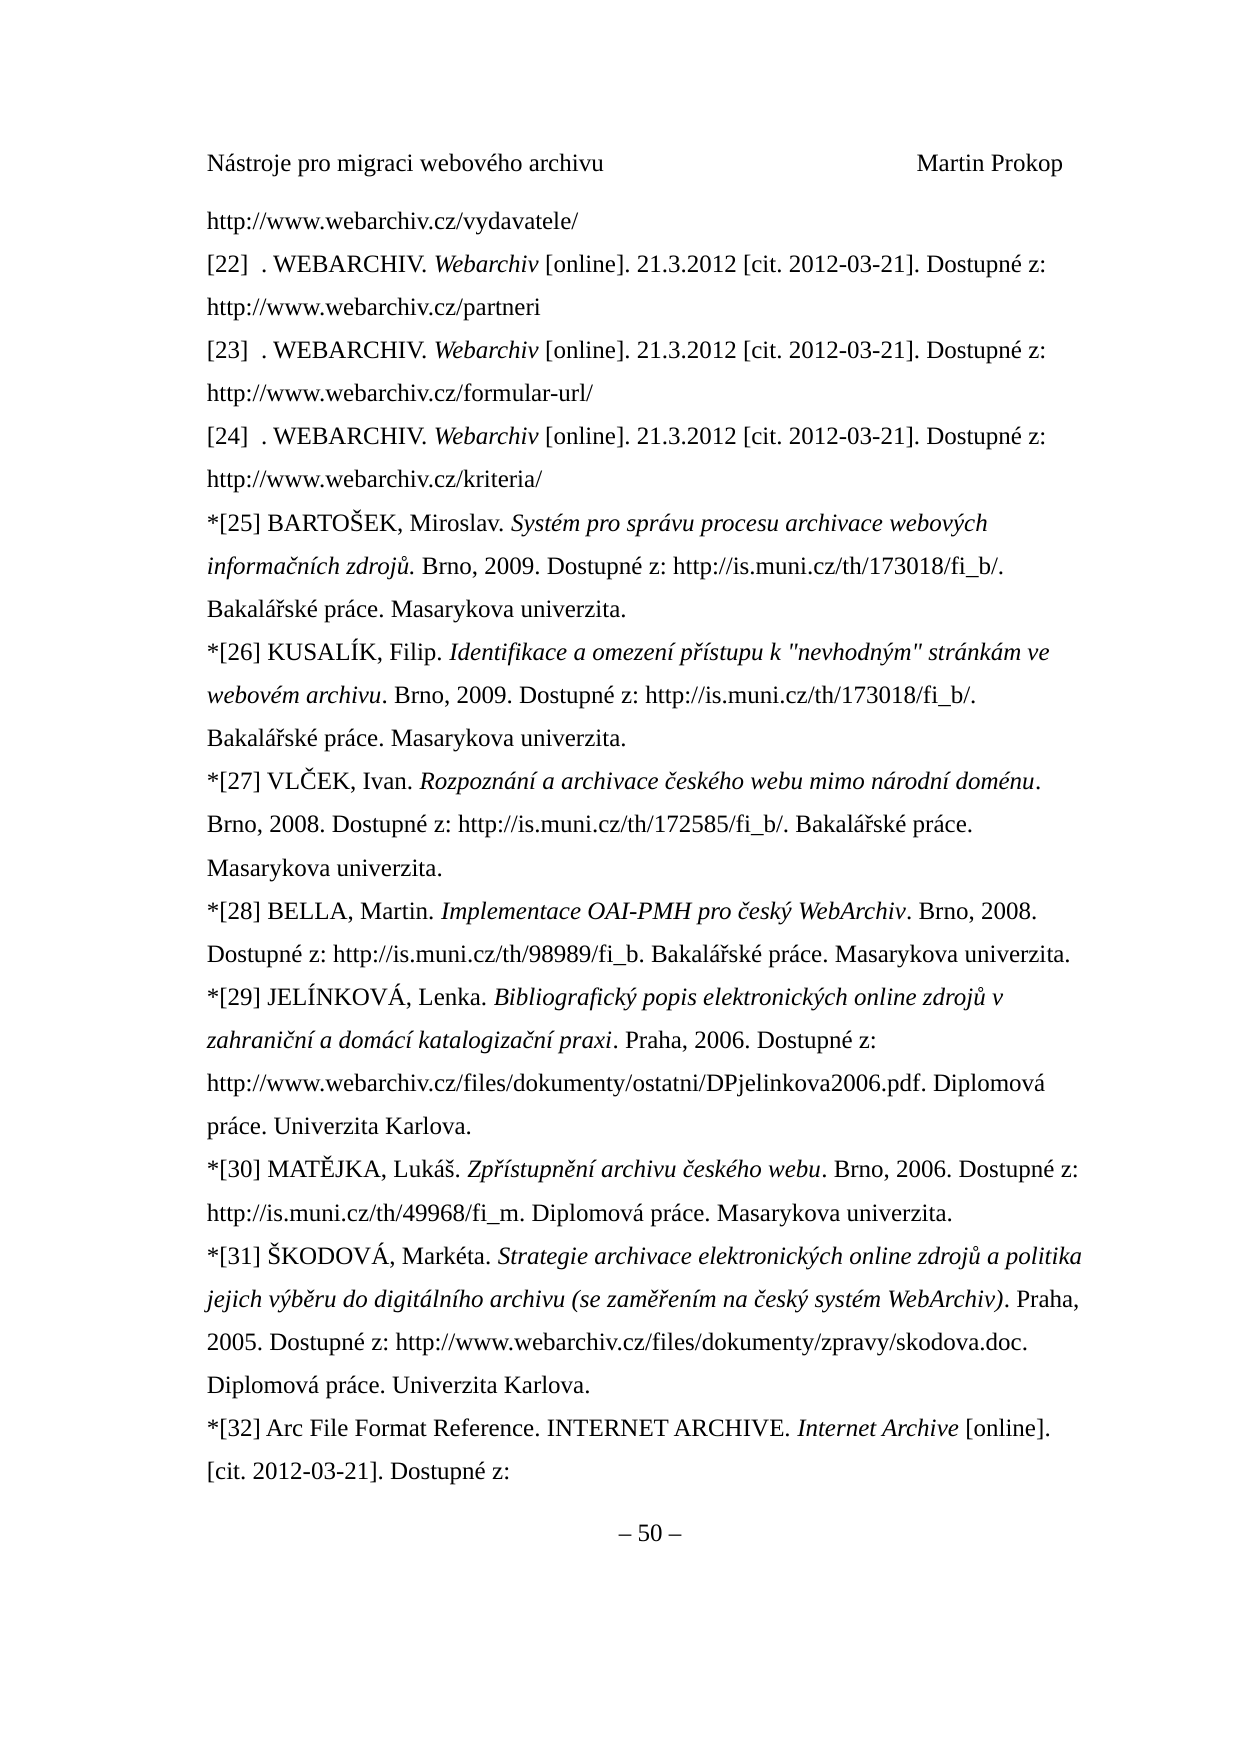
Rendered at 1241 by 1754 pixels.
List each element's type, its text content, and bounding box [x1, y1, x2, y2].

text *[31] ŠKODOVÁ, Markéta. Strategie archivace elektronických online zdrojů a politika jejich výběru do digitálního archivu (se zaměřením na český systém WebArchiv). Praha, 2005. Dostupné z: http://www.webarchiv.cz/files/dokumenty/zpravy/skodova.doc. Diplomová práce. Univerzita Karlova. [207, 1241, 1093, 1399]
text *[29] JELÍNKOVÁ, Lenka. Bibliografický popis elektronických online zdrojů v zahraniční a domácí katalogizační praxi. Praha, 2006. Dostupné z: http://www.webarchiv.cz/files/dokumenty/ostatni/DPjelinkova2006.pdf. Diplomová práce. Univerzita Karlova. [207, 982, 1093, 1140]
text *[28] BELLA, Martin. Implementace OAI-PMH pro český WebArchiv. Brno, 2008. Dostupné z: http://is.muni.cz/th/98989/fi_b. Bakalářské práce. Masarykova univerzita. [207, 896, 1093, 968]
text *[25] BARTOŠEK, Miroslav. Systém pro správu procesu archivace webových informačních zdrojů. Brno, 2009. Dostupné z: http://is.muni.cz/th/173018/fi_b/. Bakalářské práce. Masarykova univerzita. [207, 508, 1093, 623]
text *[32] Arc File Format Reference. INTERNET ARCHIVE. Internet Archive [online]. [cit. 2012-03-21]. Dostupné z: [207, 1413, 1093, 1485]
text http://www.webarchiv.cz/vydavatele/ [207, 206, 1093, 234]
text *[26] KUSALÍK, Filip. Identifikace a omezení přístupu k "nevhodným" stránkám ve webovém archivu. Brno, 2009. Dostupné z: http://is.muni.cz/th/173018/fi_b/. Bakalářské práce. Masarykova univerzita. [207, 637, 1093, 752]
text [24] . WEBARCHIV. Webarchiv [online]. 21.3.2012 [cit. 2012-03-21]. Dostupné z: http://www.webarchiv.cz/kriteria/ [207, 421, 1093, 493]
text [23] . WEBARCHIV. Webarchiv [online]. 21.3.2012 [cit. 2012-03-21]. Dostupné z: http://www.webarchiv.cz/formular-url/ [207, 335, 1093, 407]
text [22] . WEBARCHIV. Webarchiv [online]. 21.3.2012 [cit. 2012-03-21]. Dostupné z: http://www.webarchiv.cz/partneri [207, 249, 1093, 321]
text *[27] VLČEK, Ivan. Rozpoznání a archivace českého webu mimo národní doménu. Brno, 2008. Dostupné z: http://is.muni.cz/th/172585/fi_b/. Bakalářské práce. Masarykova univerzita. [207, 766, 1093, 881]
text *[30] MATĚJKA, Lukáš. Zpřístupnění archivu českého webu. Brno, 2006. Dostupné z: http://is.muni.cz/th/49968/fi_m. Diplomová práce. Masarykova univerzita. [207, 1154, 1093, 1226]
